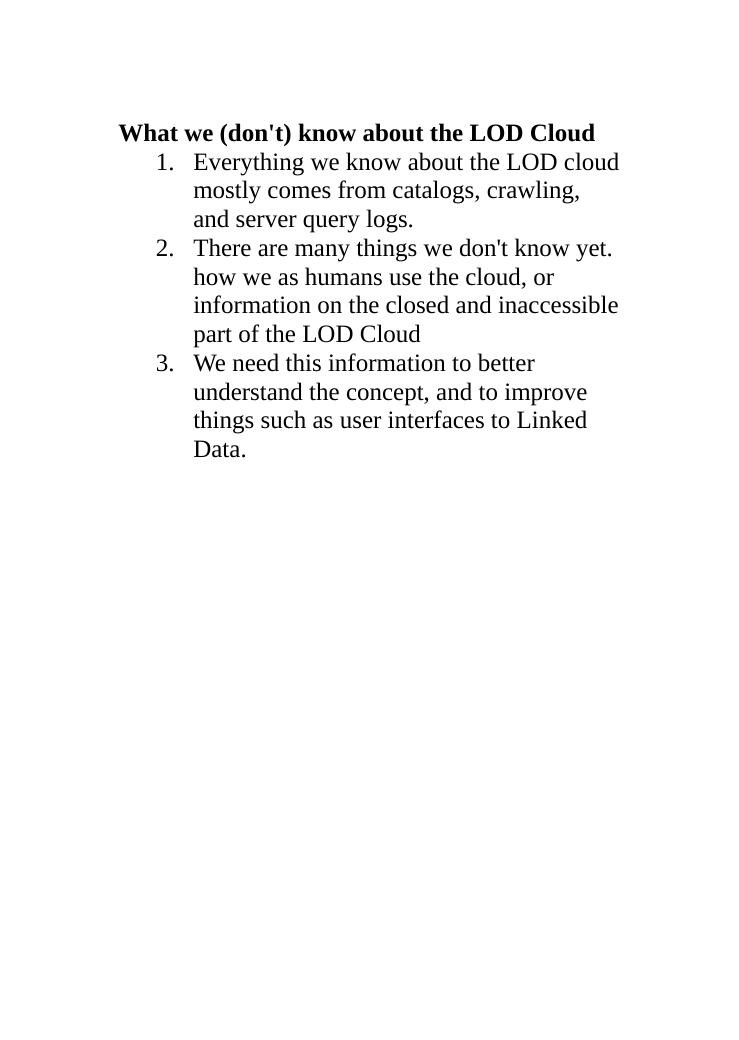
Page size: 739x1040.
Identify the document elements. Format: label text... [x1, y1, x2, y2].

list There are many things we don't know yet. how we as humans use the cloud, or information on the closed and inaccessible part of the LOD Cloud [156, 233, 620, 348]
list We need this information to better understand the concept, and to improve things such as user interfaces to Linked Data. [156, 348, 620, 463]
text What we (don't) know about the LOD Cloud [118, 118, 620, 147]
list Everything we know about the LOD cloud mostly comes from catalogs, crawling, and server query logs. [156, 147, 620, 233]
